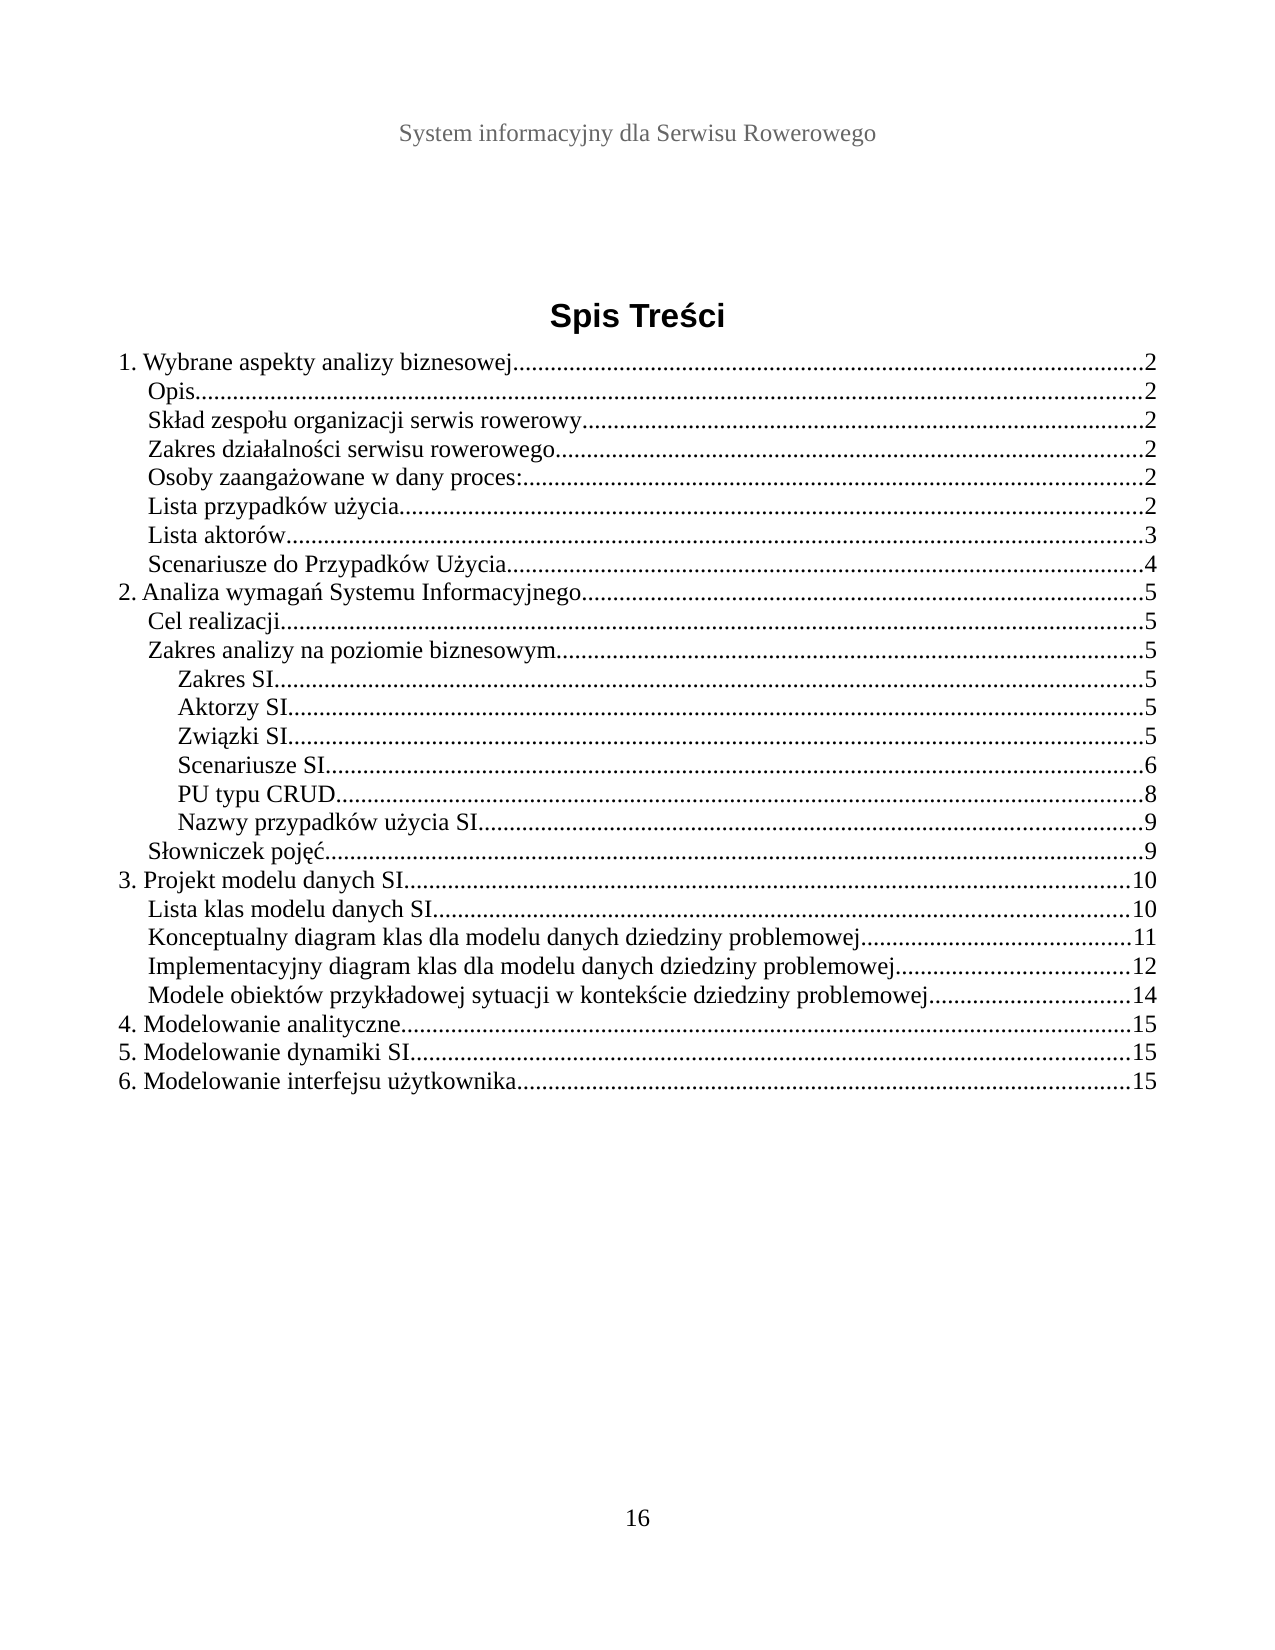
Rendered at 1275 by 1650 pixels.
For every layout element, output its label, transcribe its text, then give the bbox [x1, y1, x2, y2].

text Lista klas modelu danych SI 10 [148, 894, 1157, 922]
text Opis 2 [148, 376, 1157, 405]
text Nazwy przypadków użycia SI 9 [177, 807, 1157, 836]
text Scenariusze do Przypadków Użycia 4 [148, 549, 1157, 577]
text Zakres SI 5 [177, 664, 1157, 692]
text Zakres analizy na poziomie biznesowym 5 [148, 635, 1157, 664]
text Lista przypadków użycia 2 [148, 491, 1157, 520]
text Scenariusze SI 6 [177, 750, 1157, 779]
text 3. Projekt modelu danych SI 10 [118, 865, 1157, 894]
text 2. Analiza wymagań Systemu Informacyjnego 5 [118, 577, 1157, 606]
text Związki SI 5 [177, 721, 1157, 750]
text Aktorzy SI 5 [177, 692, 1157, 721]
text Zakres działalności serwisu rowerowego 2 [148, 434, 1157, 462]
text Słowniczek pojęć 9 [148, 836, 1157, 865]
text 4. Modelowanie analityczne 15 [118, 1009, 1157, 1037]
text Implementacyjny diagram klas dla modelu danych dziedziny problemowej 12 [148, 951, 1157, 980]
subtitle Spis Treści [118, 297, 1157, 335]
text Osoby zaangażowane w dany proces: 2 [148, 462, 1157, 491]
text 5. Modelowanie dynamiki SI 15 [118, 1037, 1157, 1066]
text Konceptualny diagram klas dla modelu danych dziedziny problemowej 11 [148, 922, 1157, 951]
text Modele obiektów przykładowej sytuacji w kontekście dziedziny problemowej 14 [148, 980, 1157, 1009]
text 1. Wybrane aspekty analizy biznesowej 2 [118, 347, 1157, 376]
text Skład zespołu organizacji serwis rowerowy 2 [148, 405, 1157, 434]
text Cel realizacji 5 [148, 606, 1157, 635]
text 6. Modelowanie interfejsu użytkownika 15 [118, 1066, 1157, 1095]
text PU typu CRUD 8 [177, 779, 1157, 807]
text Lista aktorów 3 [148, 520, 1157, 549]
